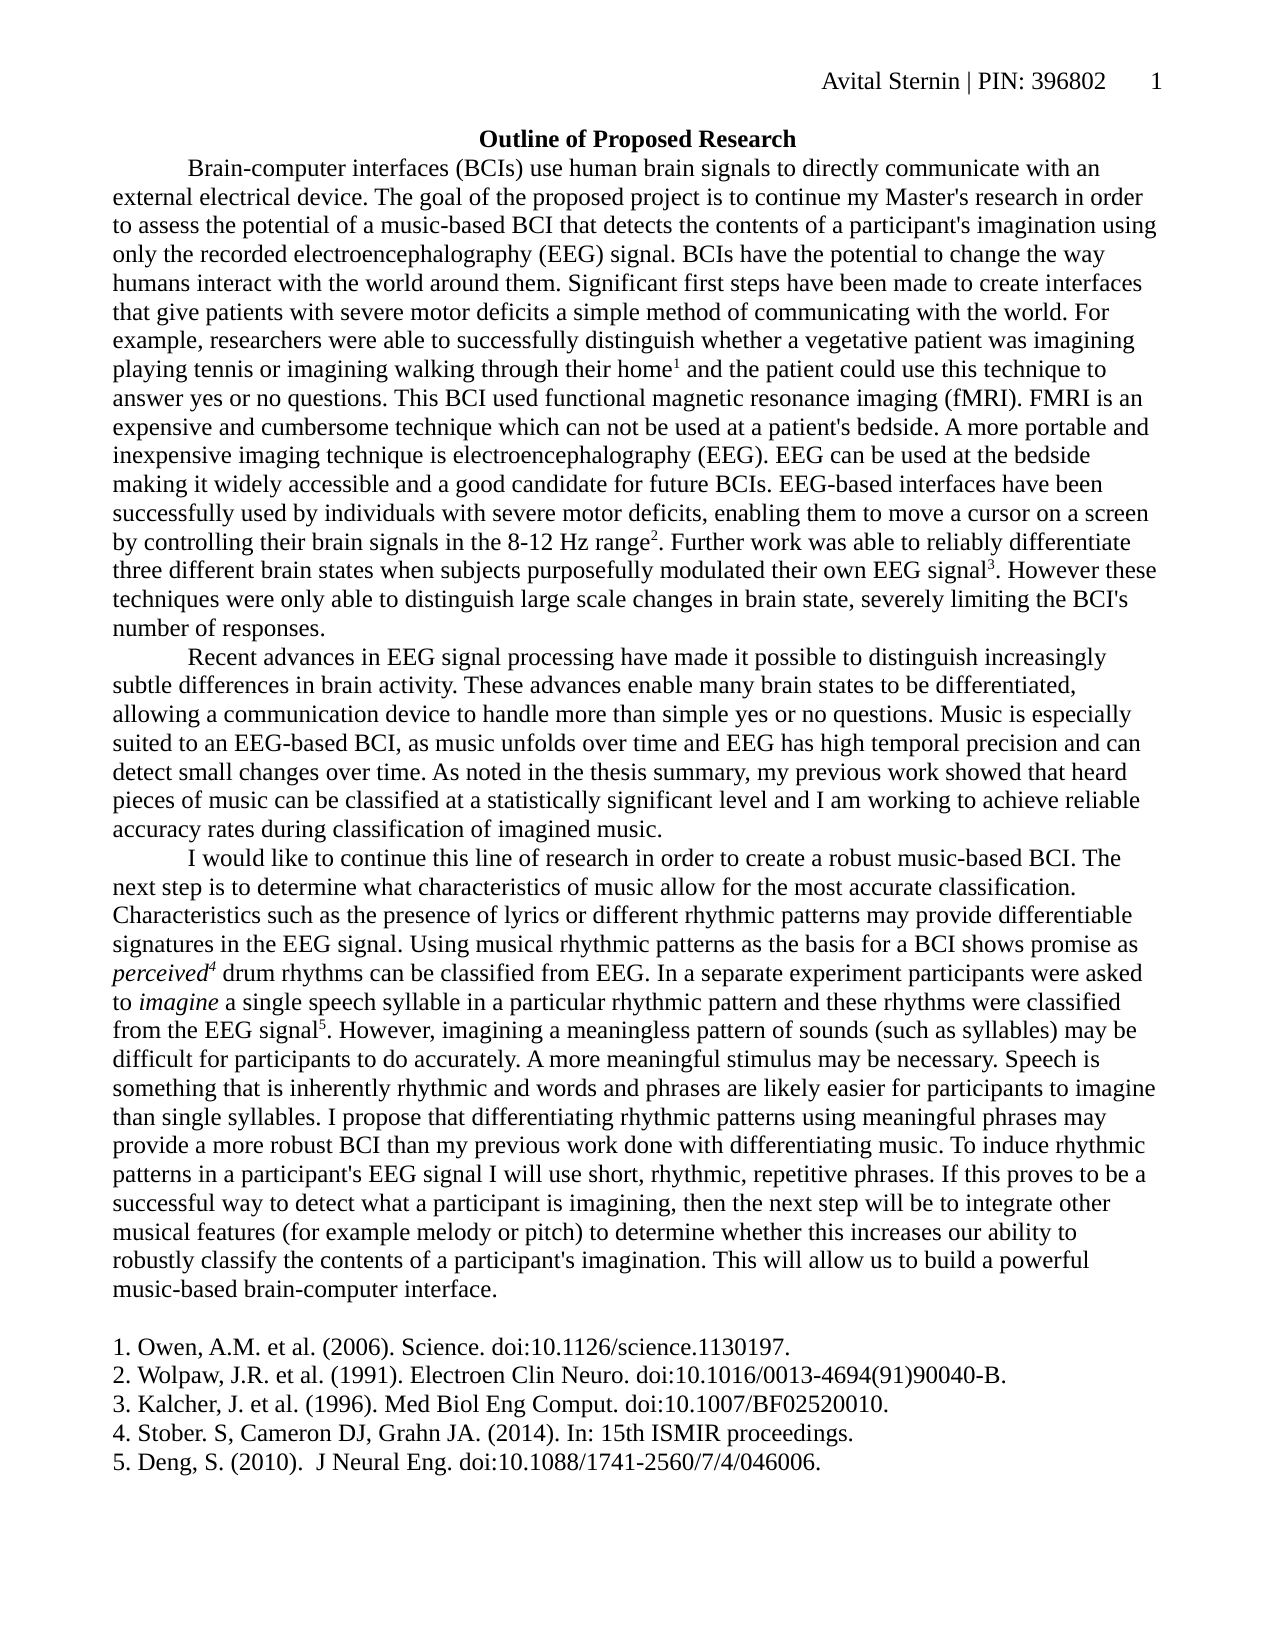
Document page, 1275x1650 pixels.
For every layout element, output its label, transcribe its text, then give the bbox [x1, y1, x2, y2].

text 5. Deng, S. (2010). J Neural Eng. doi:10.1088/1741-2560/7/4/046006. [112, 1447, 1162, 1476]
text Recent advances in EEG signal processing have made it possible to distinguish increasingly subtle differences in brain activity. These advances enable many brain states to be differentiated, allowing a communication device to handle more than simple yes or no questions. Music is especially suited to an EEG-based BCI, as music unfolds over time and EEG has high temporal precision and can detect small changes over time. As noted in the thesis summary, my previous work showed that heard pieces of music can be classified at a statistically significant level and I am working to achieve reliable accuracy rates during classification of imagined music. [112, 642, 1162, 843]
text 1. Owen, A.M. et al. (2006). Science. doi:10.1126/science.1130197. [112, 1332, 1162, 1361]
text 4. Stober. S, Cameron DJ, Grahn JA. (2014). In: 15th ISMIR proceedings. [112, 1418, 1162, 1447]
text I would like to continue this line of research in order to create a robust music-based BCI. The next step is to determine what characteristics of music allow for the most accurate classification. Characteristics such as the presence of lyrics or different rhythmic patterns may provide differentiable signatures in the EEG signal. Using musical rhythmic patterns as the basis for a BCI shows promise as perceived4⁠ drum rhythms can be classified from EEG. In a separate experiment participants were asked to imagine a single speech syllable in a particular rhythmic pattern and these rhythms were classified from the EEG signal5⁠. However, imagining a meaningless pattern of sounds (such as syllables) may be difficult for participants to do accurately. A more meaningful stimulus may be necessary. Speech is something that is inherently rhythmic and words and phrases are likely easier for participants to imagine than single syllables. I propose that differentiating rhythmic patterns using meaningful phrases may provide a more robust BCI than my previous work done with differentiating music. To induce rhythmic patterns in a participant's EEG signal I will use short, rhythmic, repetitive phrases. If this proves to be a successful way to detect what a participant is imagining, then the next step will be to integrate other musical features (for example melody or pitch) to determine whether this increases our ability to robustly classify the contents of a participant's imagination. This will allow us to build a powerful music-based brain-computer interface. [112, 843, 1162, 1303]
text 2. Wolpaw, J.R. et al. (1991). Electroen Clin Neuro. doi:10.1016/0013-4694(91)90040-B. [112, 1361, 1162, 1389]
text Outline of Proposed Research [112, 124, 1162, 153]
text 3. Kalcher, J. et al. (1996). Med Biol Eng Comput. doi:10.1007/BF02520010. [112, 1389, 1162, 1418]
text Brain-computer interfaces (BCIs) use human brain signals to directly communicate with an external electrical device. The goal of the proposed project is to continue my Master's research in order to assess the potential of a music-based BCI that detects the contents of a participant's imagination using only the recorded electroencephalography (EEG) signal. BCIs have the potential to change the way humans interact with the world around them. Significant first steps have been made to create interfaces that give patients with severe motor deficits a simple method of communicating with the world. For example, researchers were able to successfully distinguish whether a vegetative patient was imagining playing tennis or imagining walking through their home1⁠ and the patient could use this technique to answer yes or no questions. This BCI used functional magnetic resonance imaging (fMRI). FMRI is an expensive and cumbersome technique which can not be used at a patient's bedside. A more portable and inexpensive imaging technique is electroencephalography (EEG). EEG can be used at the bedside making it widely accessible and a good candidate for future BCIs. EEG-based interfaces have been successfully used by individuals with severe motor deficits, enabling them to move a cursor on a screen by controlling their brain signals in the 8-12 Hz range2⁠. Further work was able to reliably differentiate three different brain states when subjects purposefully modulated their own EEG signal3⁠. However these techniques were only able to distinguish large scale changes in brain state, severely limiting the BCI's number of responses. [112, 153, 1162, 642]
